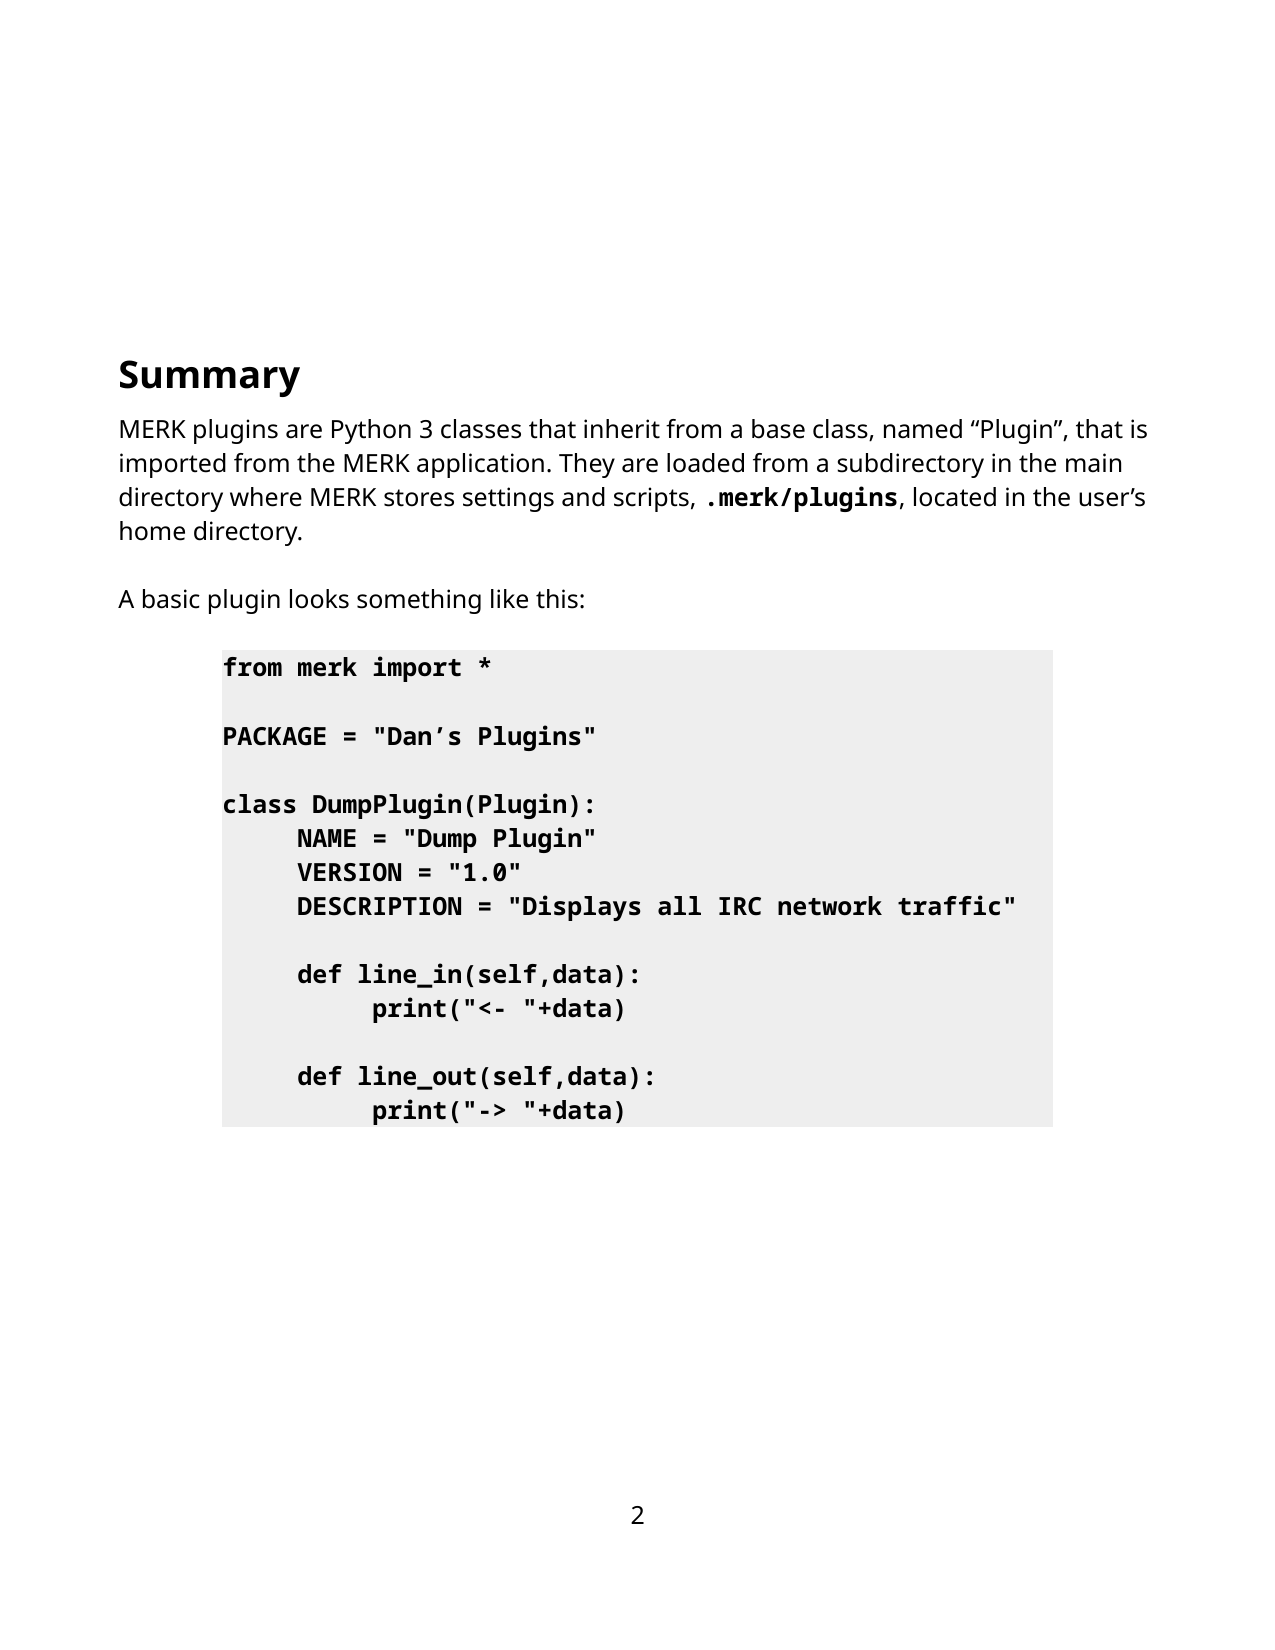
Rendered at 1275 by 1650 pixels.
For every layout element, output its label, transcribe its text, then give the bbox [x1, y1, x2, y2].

text MERK plugins are Python 3 classes that inherit from a base class, named “Plugin”, that is imported from the MERK application. They are loaded from a subdirectory in the main directory where MERK stores settings and scripts, .merk/plugins, located in the user’s home directory. [118, 412, 1157, 548]
subtitle Summary [118, 347, 1157, 399]
table_header from merk import * PACKAGE = "Dan’s Plugins" class DumpPlugin(Plugin): NAME = "Dump Plugin" VERSION = "1.0" DESCRIPTION = "Displays all IRC network traffic" def line_in(self,data): print("<- "+data) def line_out(self,data): print("-> "+data) [222, 650, 1053, 1127]
text A basic plugin looks something like this: [118, 582, 1157, 616]
